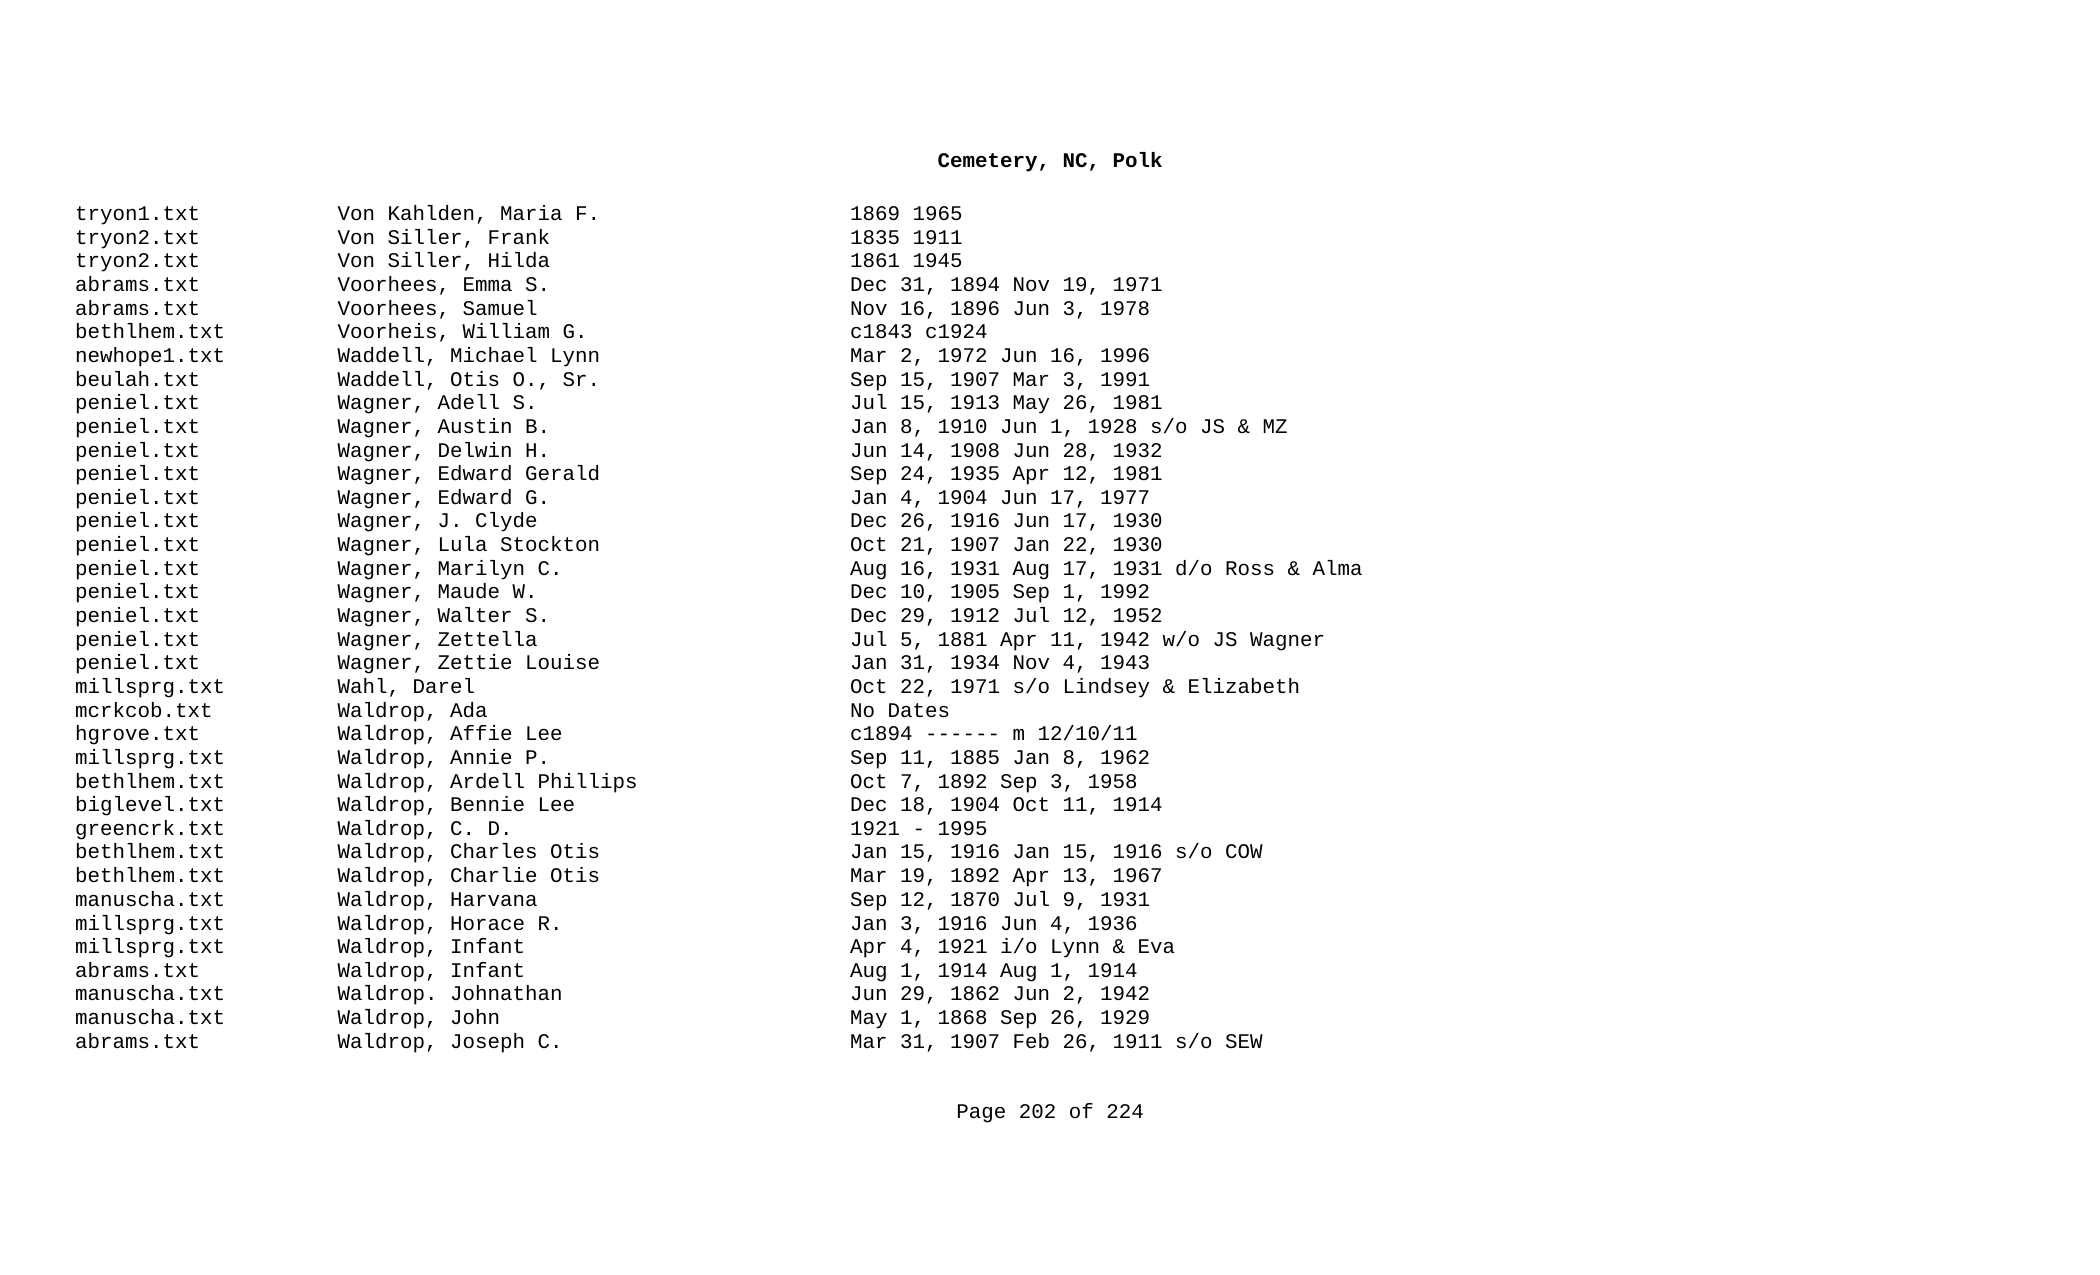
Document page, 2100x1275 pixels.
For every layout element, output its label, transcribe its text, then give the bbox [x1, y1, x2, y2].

text peniel.txt Wagner, Delwin H. Jun 14, 1908 Jun 28, 1932 [75, 439, 2025, 463]
text millsprg.txt Waldrop, Horace R. Jan 3, 1916 Jun 4, 1936 [75, 912, 2025, 936]
text abrams.txt Waldrop, Joseph C. Mar 31, 1907 Feb 26, 1911 s/o SEW [75, 1031, 2025, 1054]
text millsprg.txt Waldrop, Infant Apr 4, 1921 i/o Lynn & Eva [75, 936, 2025, 960]
text peniel.txt Wagner, Edward Gerald Sep 24, 1935 Apr 12, 1981 [75, 463, 2025, 487]
text abrams.txt Voorhees, Samuel Nov 16, 1896 Jun 3, 1978 [75, 298, 2025, 321]
text peniel.txt Wagner, Edward G. Jan 4, 1904 Jun 17, 1977 [75, 487, 2025, 511]
text abrams.txt Waldrop, Infant Aug 1, 1914 Aug 1, 1914 [75, 960, 2025, 983]
text peniel.txt Wagner, J. Clyde Dec 26, 1916 Jun 17, 1930 [75, 511, 2025, 534]
text tryon1.txt Von Kahlden, Maria F. 1869 1965 [75, 203, 2025, 227]
text peniel.txt Wagner, Austin B. Jan 8, 1910 Jun 1, 1928 s/o JS & MZ [75, 416, 2025, 439]
text manuscha.txt Waldrop, Harvana Sep 12, 1870 Jul 9, 1931 [75, 889, 2025, 912]
text manuscha.txt Waldrop, John May 1, 1868 Sep 26, 1929 [75, 1007, 2025, 1031]
text greencrk.txt Waldrop, C. D. 1921 - 1995 [75, 818, 2025, 842]
text newhope1.txt Waddell, Michael Lynn Mar 2, 1972 Jun 16, 1996 [75, 345, 2025, 369]
text bethlhem.txt Waldrop, Ardell Phillips Oct 7, 1892 Sep 3, 1958 [75, 771, 2025, 794]
text abrams.txt Voorhees, Emma S. Dec 31, 1894 Nov 19, 1971 [75, 274, 2025, 298]
text tryon2.txt Von Siller, Frank 1835 1911 [75, 227, 2025, 250]
text bethlhem.txt Voorheis, William G. c1843 c1924 [75, 321, 2025, 345]
text peniel.txt Wagner, Adell S. Jul 15, 1913 May 26, 1981 [75, 392, 2025, 416]
text bethlhem.txt Waldrop, Charles Otis Jan 15, 1916 Jan 15, 1916 s/o COW [75, 842, 2025, 865]
text peniel.txt Wagner, Zettella Jul 5, 1881 Apr 11, 1942 w/o JS Wagner [75, 629, 2025, 652]
text peniel.txt Wagner, Walter S. Dec 29, 1912 Jul 12, 1952 [75, 605, 2025, 629]
text manuscha.txt Waldrop. Johnathan Jun 29, 1862 Jun 2, 1942 [75, 983, 2025, 1007]
text bethlhem.txt Waldrop, Charlie Otis Mar 19, 1892 Apr 13, 1967 [75, 865, 2025, 889]
text tryon2.txt Von Siller, Hilda 1861 1945 [75, 250, 2025, 274]
text peniel.txt Wagner, Lula Stockton Oct 21, 1907 Jan 22, 1930 [75, 534, 2025, 558]
text mcrkcob.txt Waldrop, Ada No Dates [75, 700, 2025, 723]
text peniel.txt Wagner, Zettie Louise Jan 31, 1934 Nov 4, 1943 [75, 652, 2025, 676]
text hgrove.txt Waldrop, Affie Lee c1894 ------ m 12/10/11 [75, 723, 2025, 747]
text peniel.txt Wagner, Marilyn C. Aug 16, 1931 Aug 17, 1931 d/o Ross & Alma [75, 558, 2025, 581]
text biglevel.txt Waldrop, Bennie Lee Dec 18, 1904 Oct 11, 1914 [75, 794, 2025, 818]
text millsprg.txt Waldrop, Annie P. Sep 11, 1885 Jan 8, 1962 [75, 747, 2025, 771]
text millsprg.txt Wahl, Darel Oct 22, 1971 s/o Lindsey & Elizabeth [75, 676, 2025, 700]
text peniel.txt Wagner, Maude W. Dec 10, 1905 Sep 1, 1992 [75, 581, 2025, 605]
text beulah.txt Waddell, Otis O., Sr. Sep 15, 1907 Mar 3, 1991 [75, 369, 2025, 392]
